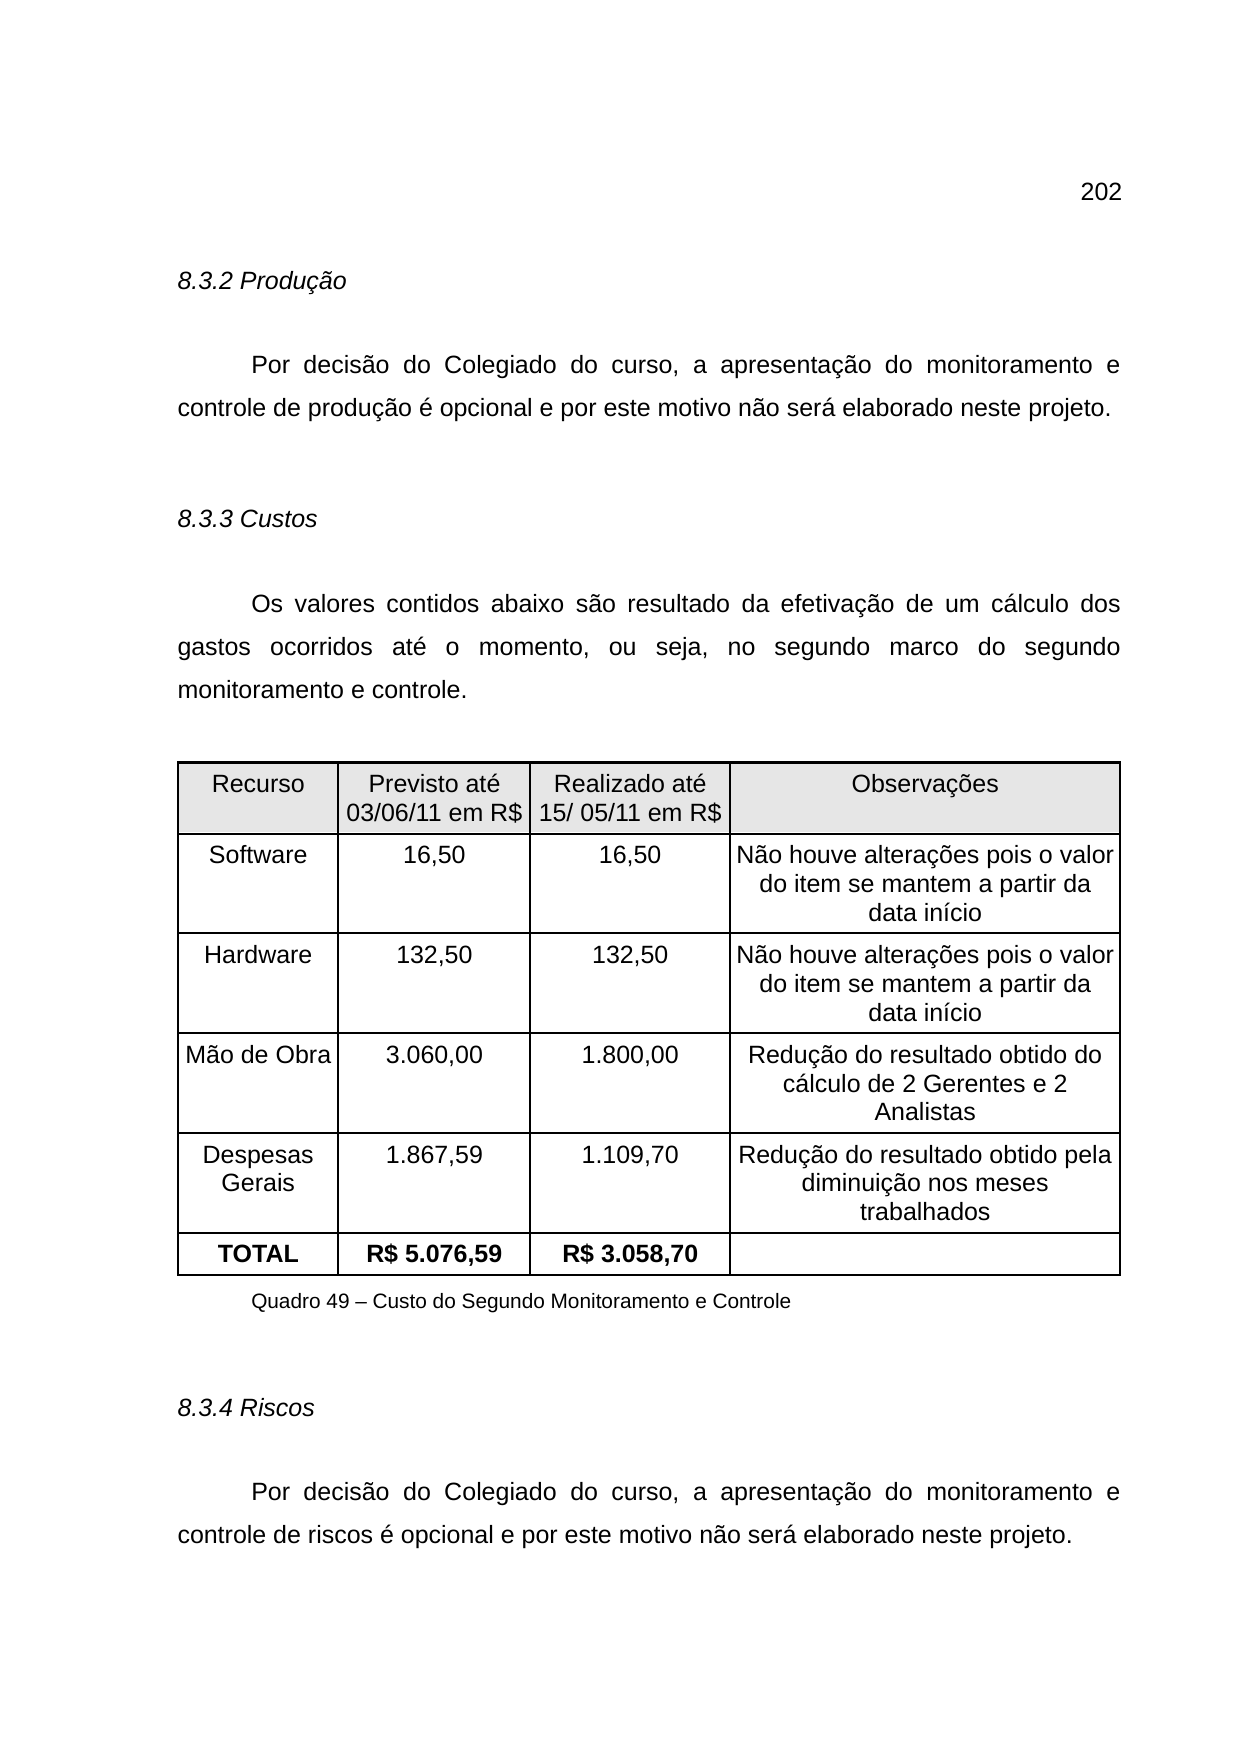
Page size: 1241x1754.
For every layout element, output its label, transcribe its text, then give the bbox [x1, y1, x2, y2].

table_cell 1.109,70 [531, 1134, 729, 1232]
table_cell R$ 5.076,59 [339, 1234, 529, 1274]
table_cell 132,50 [339, 934, 529, 1032]
table_cell 3.060,00 [339, 1034, 529, 1132]
table_cell Não houve alterações pois o valor do item se mantem a partir da data início [731, 835, 1119, 932]
text Quadro 49 – Custo do Segundo Monitoramento e Controle [177, 1288, 1122, 1312]
table_cell Redução do resultado obtido do cálculo de 2 Gerentes e 2 Analistas [731, 1034, 1119, 1132]
table_cell 16,50 [531, 835, 729, 932]
table_cell Não houve alterações pois o valor do item se mantem a partir da data início [731, 934, 1119, 1032]
table_cell Hardware [179, 934, 337, 1032]
subtitle 8.3.4 Riscos [177, 1393, 1122, 1422]
table_cell TOTAL [179, 1234, 337, 1274]
table_cell 132,50 [531, 934, 729, 1032]
subtitle 8.3.3 Custos [177, 504, 1122, 533]
table_cell [731, 1234, 1119, 1274]
table_cell Redução do resultado obtido pela diminuição nos meses trabalhados [731, 1134, 1119, 1232]
text Os valores contidos abaixo são resultado da efetivação de um cálculo dos gastos ocorridos até o momento, ou seja, no segundo marco do segundo monitoramento e controle. [177, 589, 1122, 704]
table_cell Mão de Obra [179, 1034, 337, 1132]
table_cell Software [179, 835, 337, 932]
text Por decisão do Colegiado do curso, a apresentação do monitoramento e controle de produção é opcional e por este motivo não será elaborado neste projeto. [177, 350, 1122, 422]
table_cell 1.800,00 [531, 1034, 729, 1132]
table_cell 16,50 [339, 835, 529, 932]
text Por decisão do Colegiado do curso, a apresentação do monitoramento e controle de riscos é opcional e por este motivo não será elaborado neste projeto. [177, 1477, 1122, 1549]
table_cell 1.867,59 [339, 1134, 529, 1232]
table_cell Despesas Gerais [179, 1134, 337, 1232]
table_cell R$ 3.058,70 [531, 1234, 729, 1274]
table_header Observações [731, 764, 1119, 832]
subtitle 8.3.2 Produção [177, 266, 1122, 294]
table_header Recurso [179, 764, 337, 832]
table_header Previsto até 03/06/11 em R$ [339, 764, 529, 832]
table_header Realizado até 15/ 05/11 em R$ [531, 764, 729, 832]
